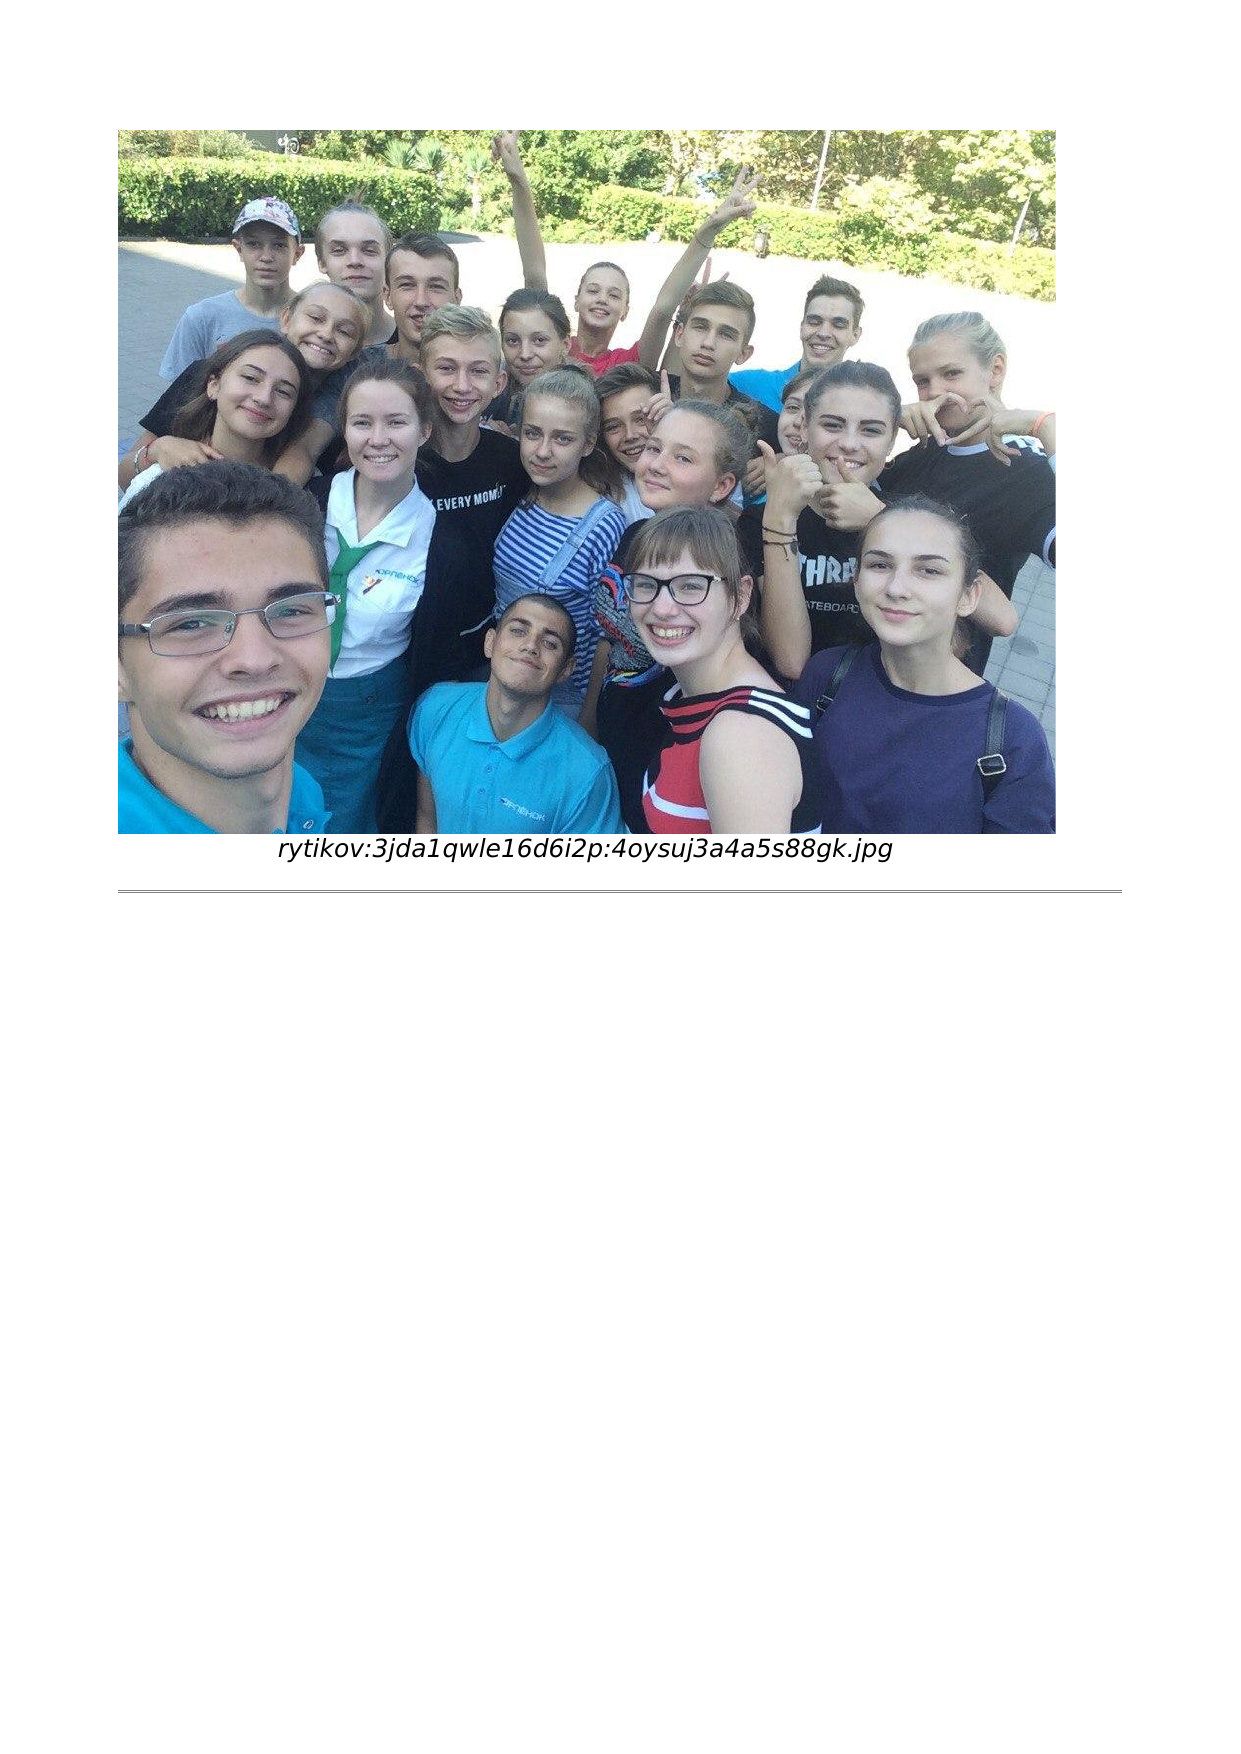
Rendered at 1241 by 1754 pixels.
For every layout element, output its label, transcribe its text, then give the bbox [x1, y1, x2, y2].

picture [118, 130, 1056, 834]
picture [297, 819, 316, 832]
text rytikov:3jda1qwle16d6i2p:4oysuj3a4a5s88gk.jpg [118, 834, 1056, 863]
